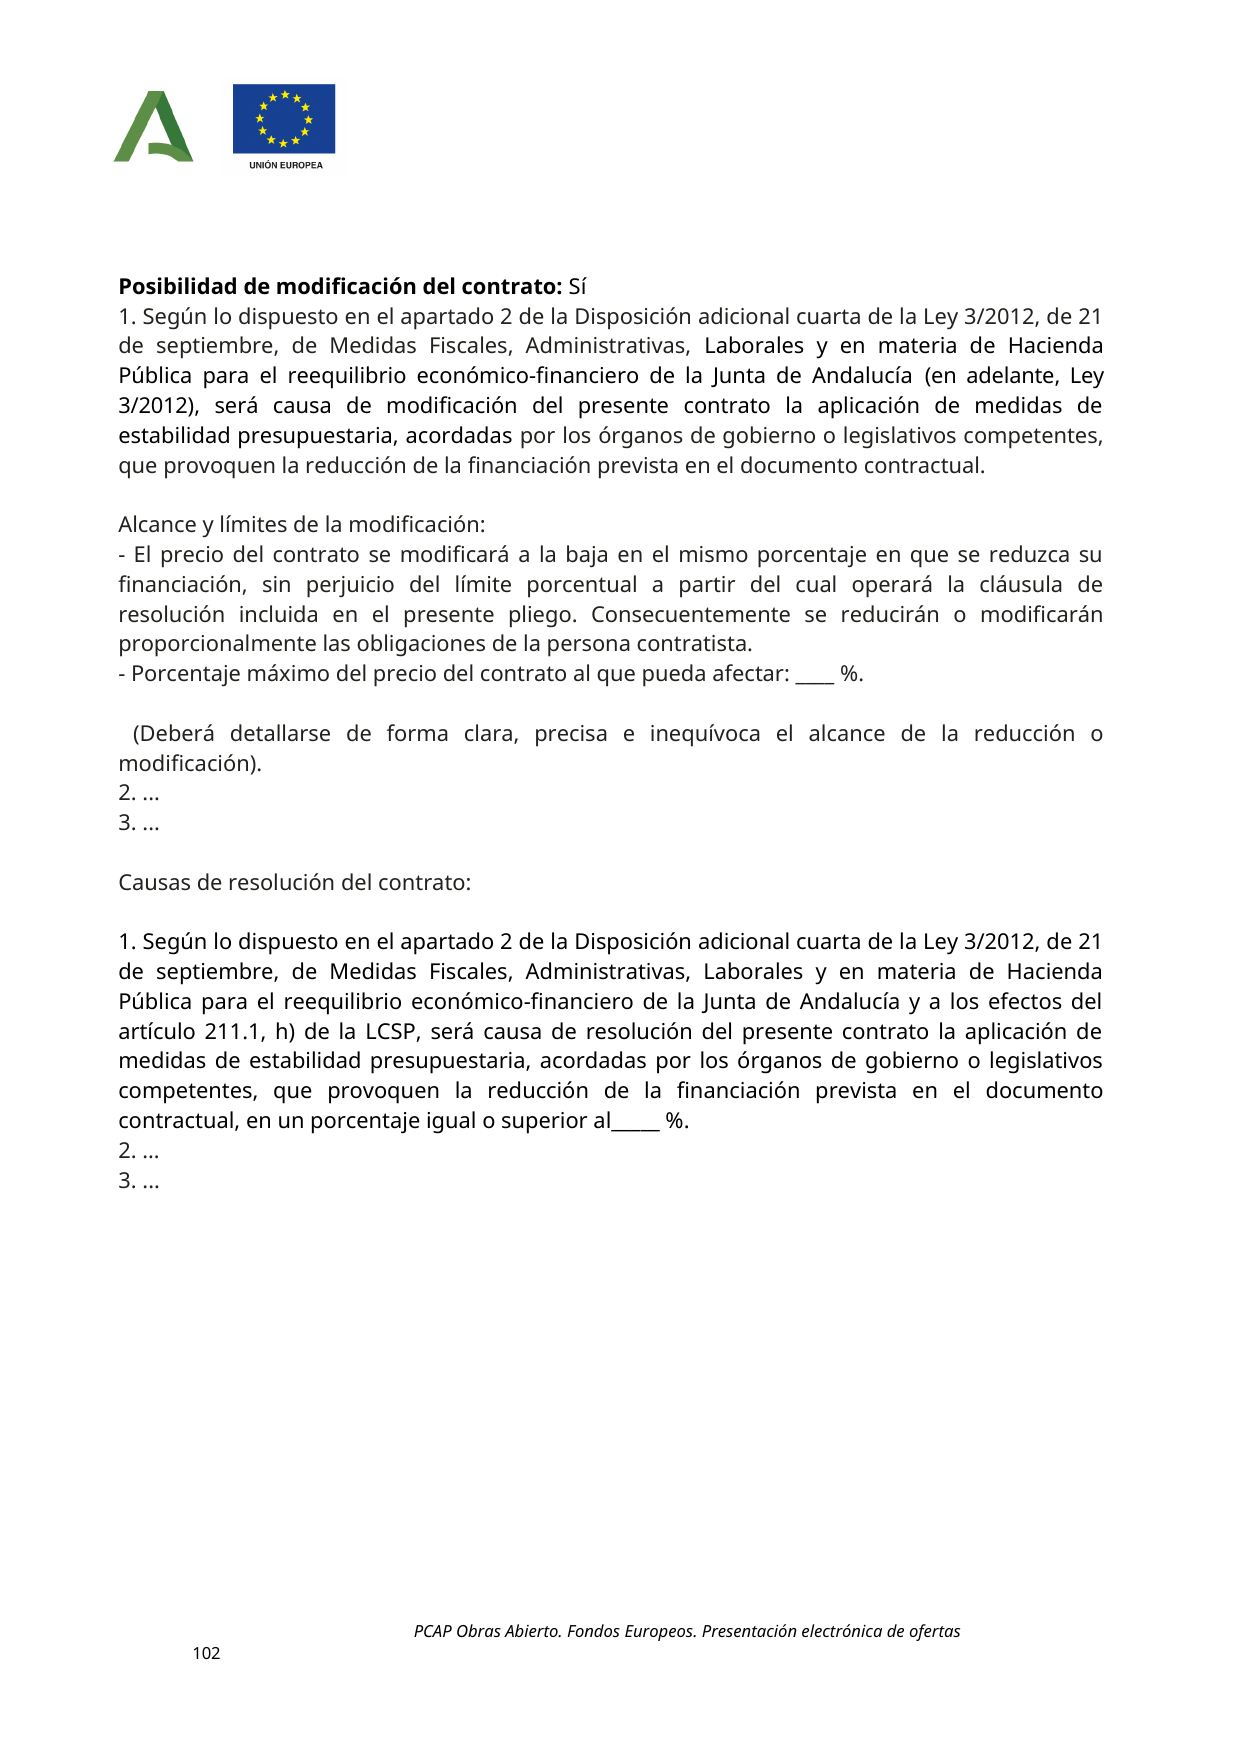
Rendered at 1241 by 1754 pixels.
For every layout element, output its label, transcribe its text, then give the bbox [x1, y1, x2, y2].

text 2. ... [118, 777, 1104, 807]
picture [221, 78, 347, 176]
text - Porcentaje máximo del precio del contrato al que pueda afectar: ____ %. [118, 658, 1104, 688]
text Causas de resolución del contrato: [118, 867, 1104, 896]
text 1. Según lo dispuesto en el apartado 2 de la Disposición adicional cuarta de la Ley 3/2012, de 21 de septiembre, de Medidas Fiscales, Administrativas, Laborales y en materia de Hacienda Pública para el reequilibrio económico-financiero de la Junta de Andalucía (en adelante, Ley 3/2012), será causa de modificación del presente contrato la aplicación de medidas de estabilidad presupuestaria, acordadas por los órganos de gobierno o legislativos competentes, que provoquen la reducción de la financiación prevista en el documento contractual. [118, 301, 1104, 479]
text Posibilidad de modificación del contrato: Sí [118, 271, 1104, 301]
text - El precio del contrato se modificará a la baja en el mismo porcentaje en que se reduzca su financiación, sin perjuicio del límite porcentual a partir del cual operará la cláusula de resolución incluida en el presente pliego. Consecuentemente se reducirán o modificarán proporcionalmente las obligaciones de la persona contratista. [118, 539, 1104, 658]
text 1. Según lo dispuesto en el apartado 2 de la Disposición adicional cuarta de la Ley 3/2012, de 21 de septiembre, de Medidas Fiscales, Administrativas, Laborales y en materia de Hacienda Pública para el reequilibrio económico-financiero de la Junta de Andalucía y a los efectos del artículo 211.1, h) de la LCSP, será causa de resolución del presente contrato la aplicación de medidas de estabilidad presupuestaria, acordadas por los órganos de gobierno o legislativos competentes, que provoquen la reducción de la financiación prevista en el documento contractual, en un porcentaje igual o superior al_____ %. [118, 926, 1104, 1135]
text Alcance y límites de la modificación: [118, 509, 1104, 539]
picture [109, 86, 198, 166]
text 3. ... [118, 1164, 1104, 1194]
text 3. ... [118, 807, 1104, 837]
text 2. … [118, 1135, 1104, 1164]
text (Deberá detallarse de forma clara, precisa e inequívoca el alcance de la reducción o modificación). [118, 718, 1104, 777]
